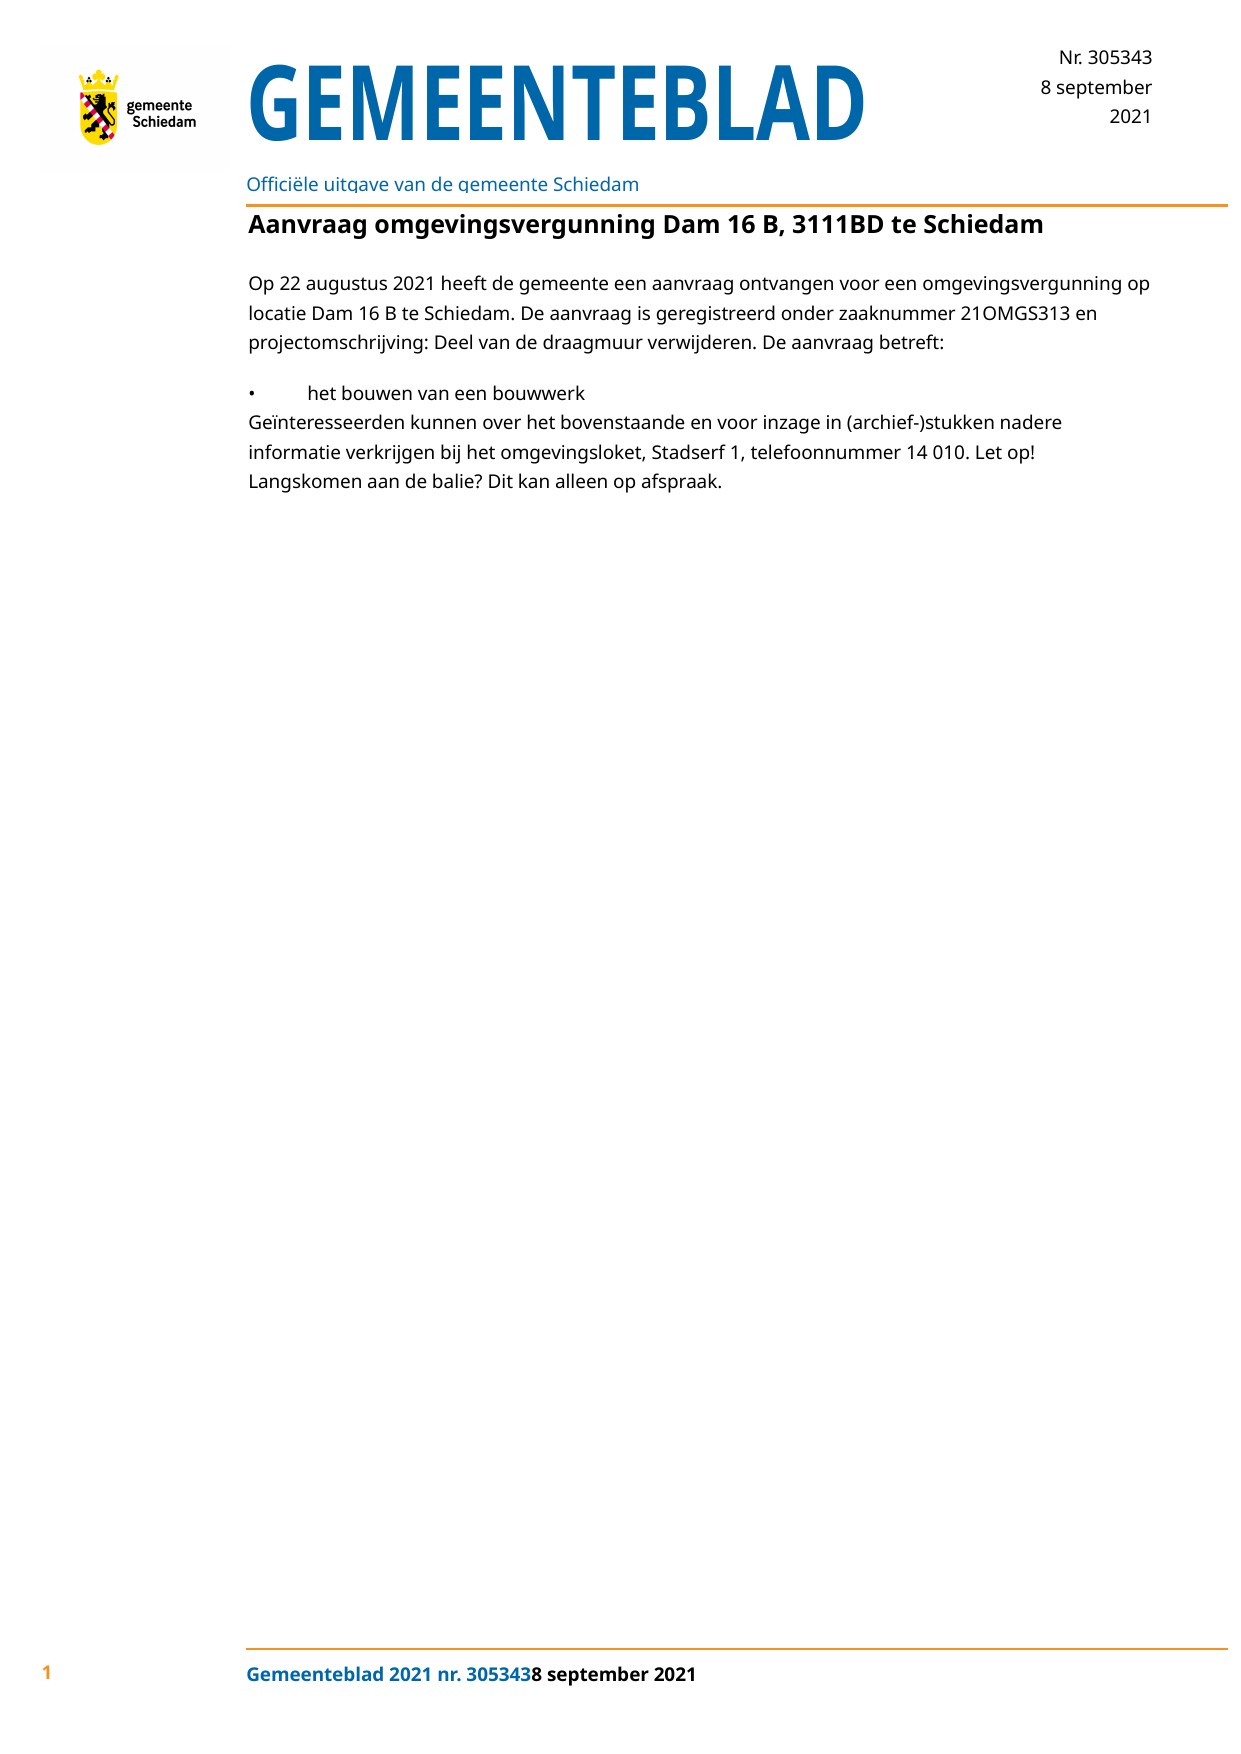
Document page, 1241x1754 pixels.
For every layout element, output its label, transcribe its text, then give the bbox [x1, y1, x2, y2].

text Aanvraag omgevingsvergunning Dam 16 B, 3111BD te Schiedam [248, 207, 1152, 241]
list het bouwen van een bouwwerk [248, 380, 1152, 406]
text Op 22 augustus 2021 heeft de gemeente een aanvraag ontvangen voor een omgevingsvergunning op locatie Dam 16 B te Schiedam. De aanvraag is geregistreerd onder zaaknummer 21OMGS313 en projectomschrijving: Deel van de draagmuur verwijderen. De aanvraag betreft: [248, 270, 1152, 355]
picture [41, 47, 231, 172]
text Geïnteresseerden kunnen over het bovenstaande en voor inzage in (archief-)stukken nadere informatie verkrijgen bij het omgevingsloket, Stadserf 1, telefoonnummer 14 010. Let op! Langskomen aan de balie? Dit kan alleen op afspraak. [248, 409, 1152, 494]
